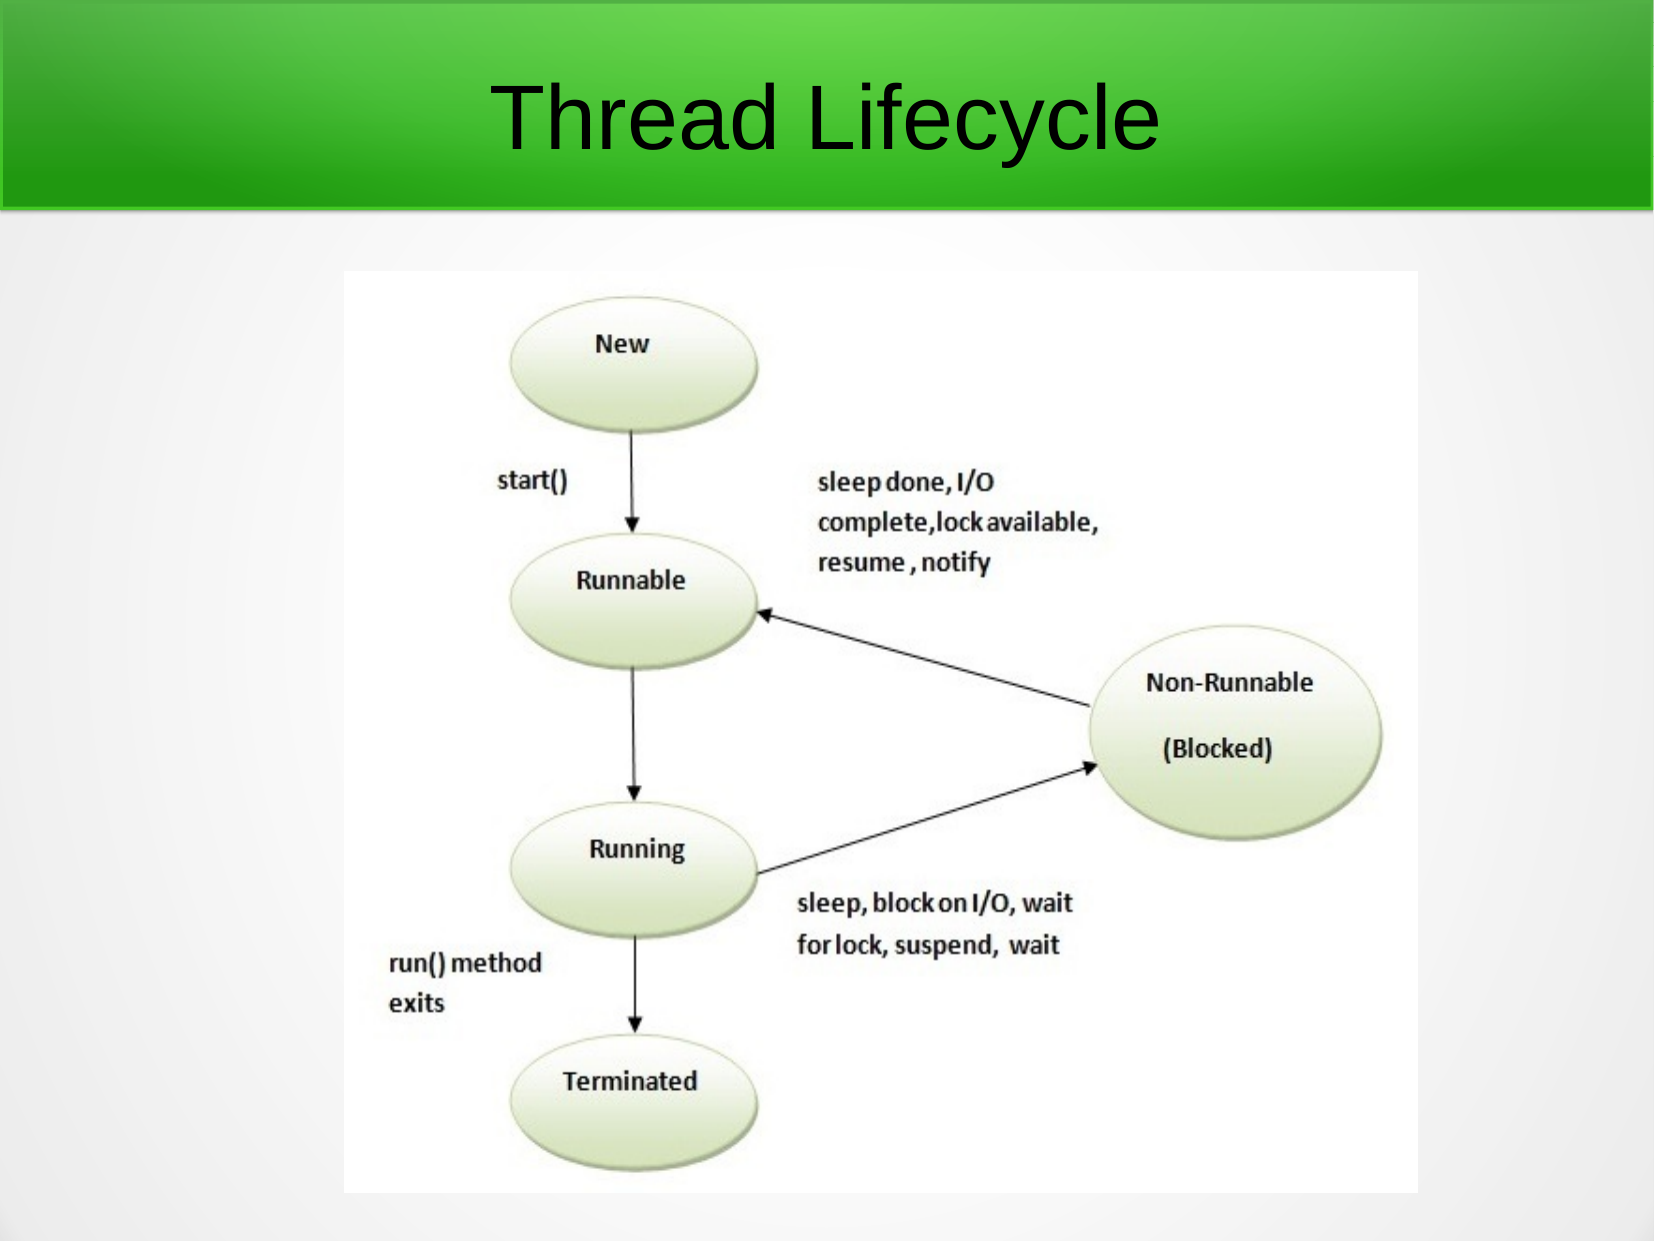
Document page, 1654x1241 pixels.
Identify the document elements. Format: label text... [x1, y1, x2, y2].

picture [344, 271, 1418, 1193]
title Thread Lifecycle [82, 47, 1571, 189]
